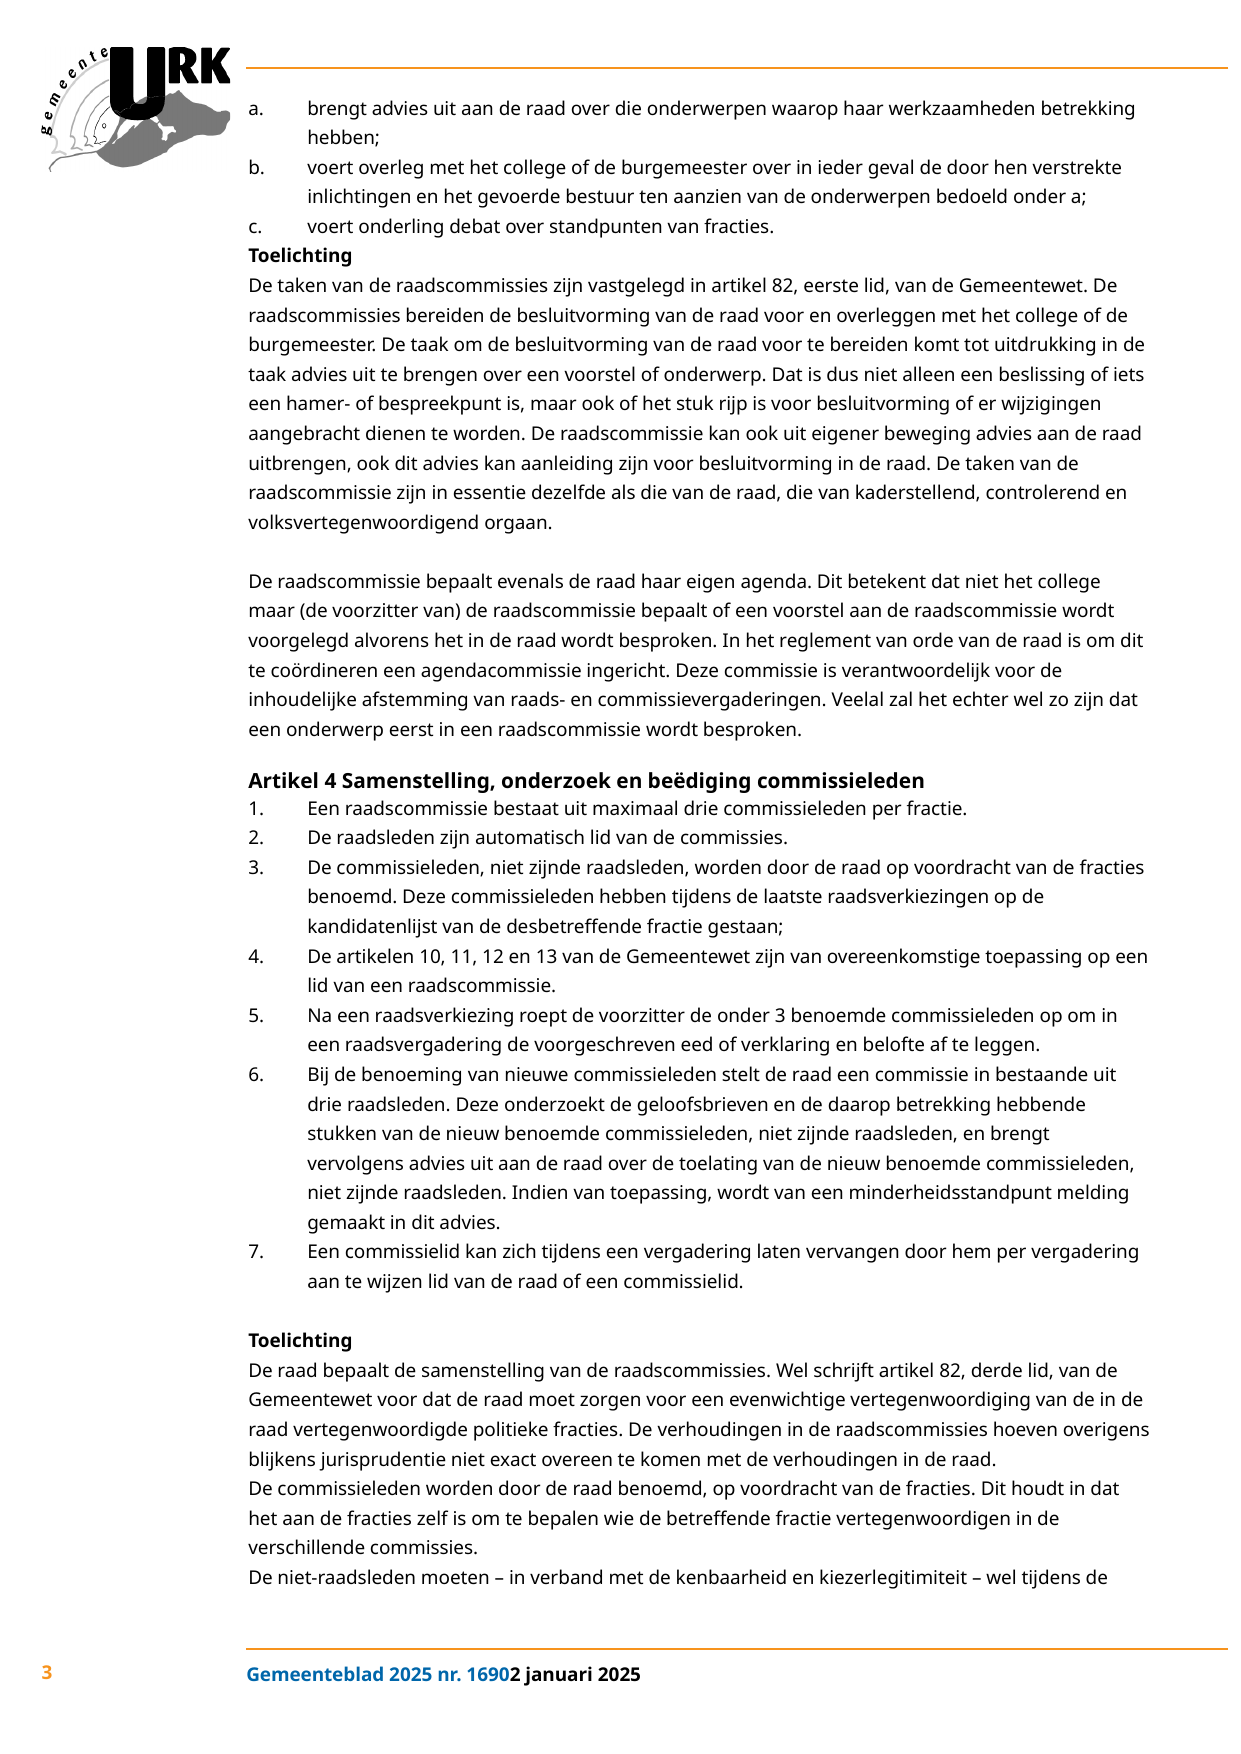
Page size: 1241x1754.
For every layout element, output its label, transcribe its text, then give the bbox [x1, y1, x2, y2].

list De commissieleden, niet zijnde raadsleden, worden door de raad op voordracht van de fracties benoemd. Deze commissieleden hebben tijdens de laatste raadsverkiezingen op de kandidatenlijst van de desbetreffende fractie gestaan; [248, 854, 1152, 939]
list Een raadscommissie bestaat uit maximaal drie commissieleden per fractie. [248, 795, 1152, 821]
text Toelichting [248, 1327, 1152, 1353]
list De artikelen 10, 11, 12 en 13 van de Gemeentewet zijn van overeenkomstige toepassing op een lid van een raadscommissie. [248, 943, 1152, 998]
text De raadscommissie bepaalt evenals de raad haar eigen agenda. Dit betekent dat niet het college maar (de voorzitter van) de raadscommissie bepaalt of een voorstel aan de raadscommissie wordt voorgelegd alvorens het in de raad wordt besproken. In het reglement van orde van de raad is om dit te coördineren een agendacommissie ingericht. Deze commissie is verantwoordelijk voor de inhoudelijke afstemming van raads- en commissievergaderingen. Veelal zal het echter wel zo zijn dat een onderwerp eerst in een raadscommissie wordt besproken. [248, 568, 1152, 742]
text De niet-raadsleden moeten – in verband met de kenbaarheid en kiezerlegitimiteit – wel tijdens de [248, 1564, 1152, 1590]
text De taken van de raadscommissies zijn vastgelegd in artikel 82, eerste lid, van de Gemeentewet. De raadscommissies bereiden de besluitvorming van de raad voor en overleggen met het college of de burgemeester. De taak om de besluitvorming van de raad voor te bereiden komt tot uitdrukking in de taak advies uit te brengen over een voorstel of onderwerp. Dat is dus niet alleen een beslissing of iets een hamer- of bespreekpunt is, maar ook of het stuk rijp is voor besluitvorming of er wijzigingen aangebracht dienen te worden. De raadscommissie kan ook uit eigener beweging advies aan de raad uitbrengen, ook dit advies kan aanleiding zijn voor besluitvorming in de raad. De taken van de raadscommissie zijn in essentie dezelfde als die van de raad, die van kaderstellend, controlerend en volksvertegenwoordigend orgaan. [248, 272, 1152, 535]
picture [41, 47, 231, 172]
list Na een raadsverkiezing roept de voorzitter de onder 3 benoemde commissieleden op om in een raadsvergadering de voorgeschreven eed of verklaring en belofte af te leggen. [248, 1002, 1152, 1057]
text Artikel 4 Samenstelling, onderzoek en beëdiging commissieleden [248, 766, 1152, 795]
list De raadsleden zijn automatisch lid van de commissies. [248, 824, 1152, 850]
text De commissieleden worden door de raad benoemd, op voordracht van de fracties. Dit houdt in dat het aan de fracties zelf is om te bepalen wie de betreffende fractie vertegenwoordigen in de verschillende commissies. [248, 1475, 1152, 1560]
text De raad bepaalt de samenstelling van de raadscommissies. Wel schrijft artikel 82, derde lid, van de Gemeentewet voor dat de raad moet zorgen voor een evenwichtige vertegenwoordiging van de in de raad vertegenwoordigde politieke fracties. De verhoudingen in de raadscommissies hoeven overigens blijkens jurisprudentie niet exact overeen te komen met de verhoudingen in de raad. [248, 1357, 1152, 1471]
text Toelichting [248, 243, 1152, 268]
list Een commissielid kan zich tijdens een vergadering laten vervangen door hem per vergadering aan te wijzen lid van de raad of een commissielid. [248, 1239, 1152, 1294]
list voert onderling debat over standpunten van fracties. [248, 213, 1152, 239]
list voert overleg met het college of de burgemeester over in ieder geval de door hen verstrekte inlichtingen en het gevoerde bestuur ten aanzien van de onderwerpen bedoeld onder a; [248, 154, 1152, 209]
list Bij de benoeming van nieuwe commissieleden stelt de raad een commissie in bestaande uit drie raadsleden. Deze onderzoekt de geloofsbrieven en de daarop betrekking hebbende stukken van de nieuw benoemde commissieleden, niet zijnde raadsleden, en brengt vervolgens advies uit aan de raad over de toelating van de nieuw benoemde commissieleden, niet zijnde raadsleden. Indien van toepassing, wordt van een minderheidsstandpunt melding gemaakt in dit advies. [248, 1061, 1152, 1235]
list brengt advies uit aan de raad over die onderwerpen waarop haar werkzaamheden betrekking hebben; [248, 95, 1152, 150]
